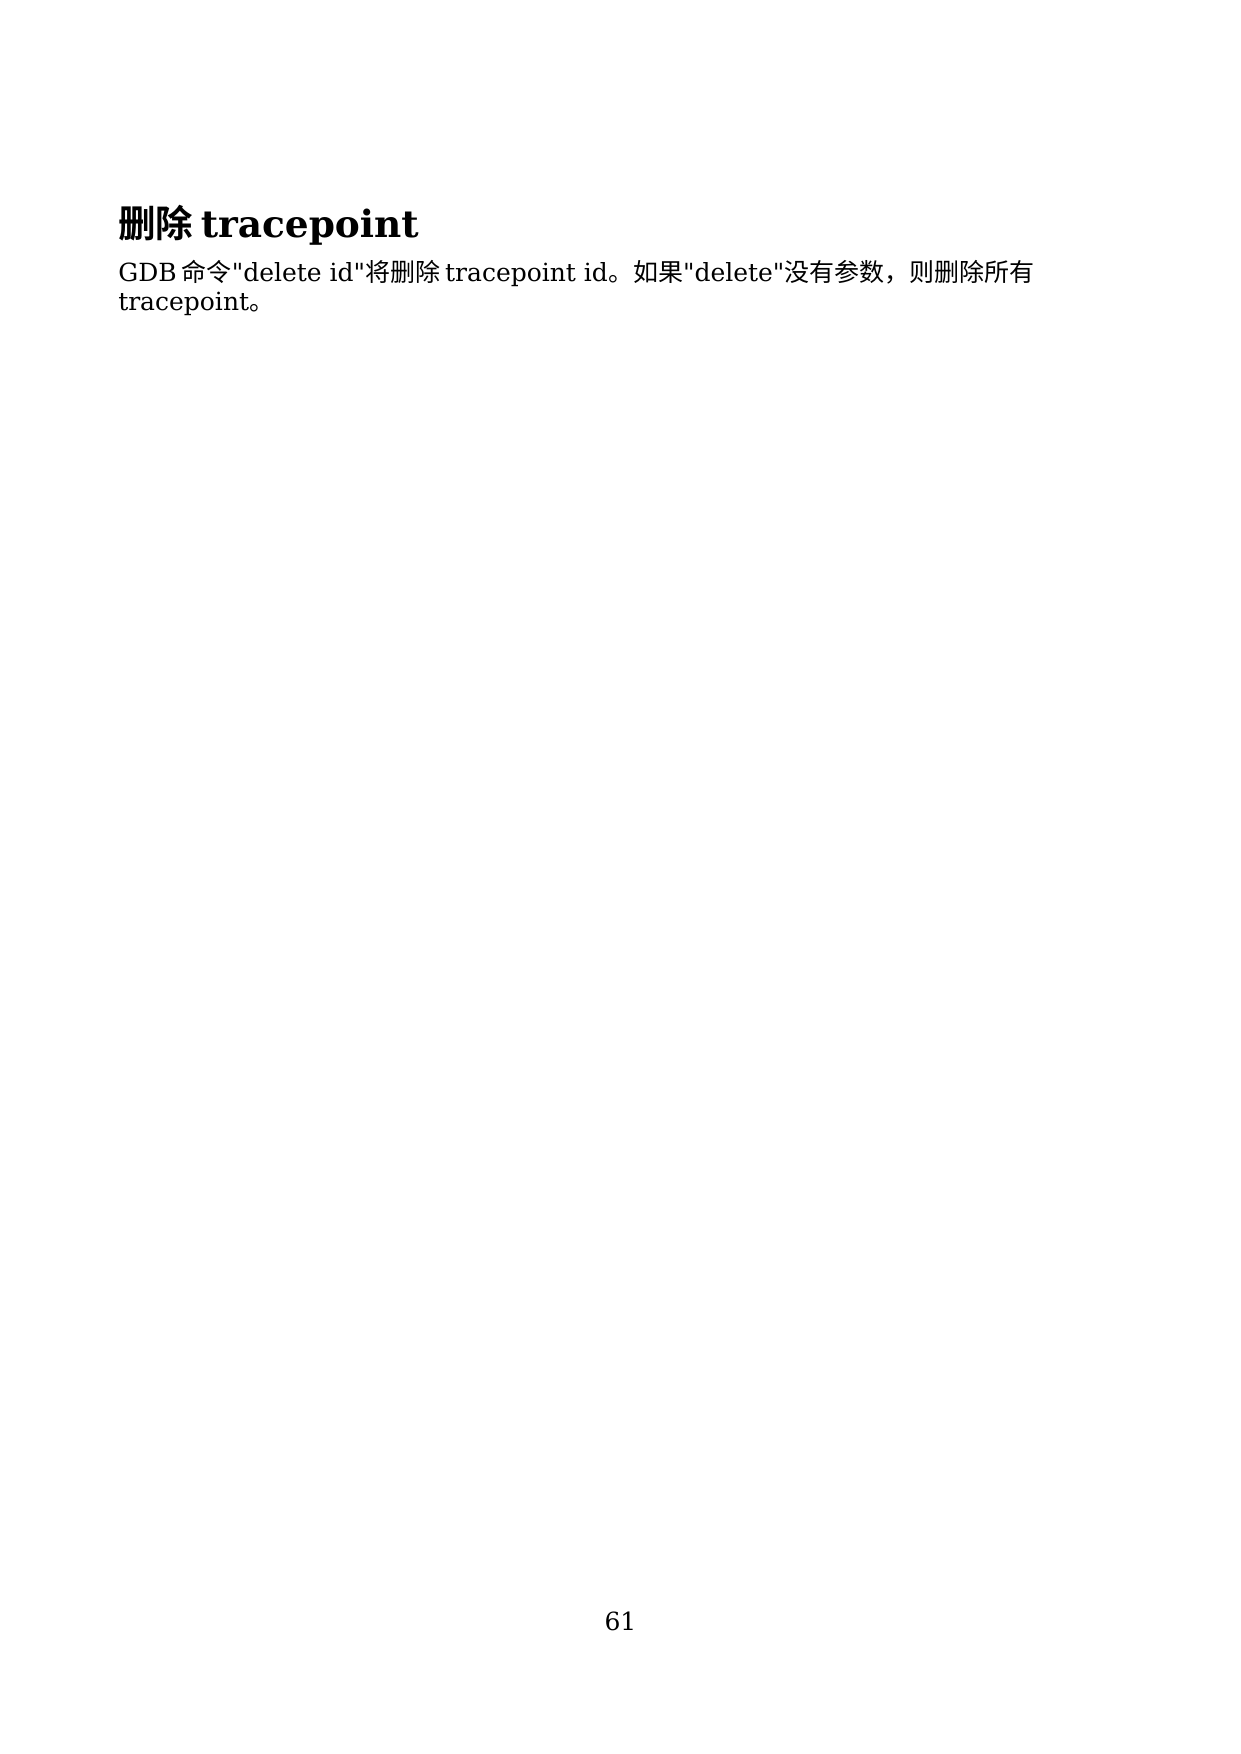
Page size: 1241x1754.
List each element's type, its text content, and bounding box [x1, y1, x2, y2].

text GDB命令"delete id"将删除tracepoint id。如果"delete"没有参数，则删除所有tracepoint。 [118, 258, 1122, 317]
subtitle 删除tracepoint [118, 202, 1122, 246]
